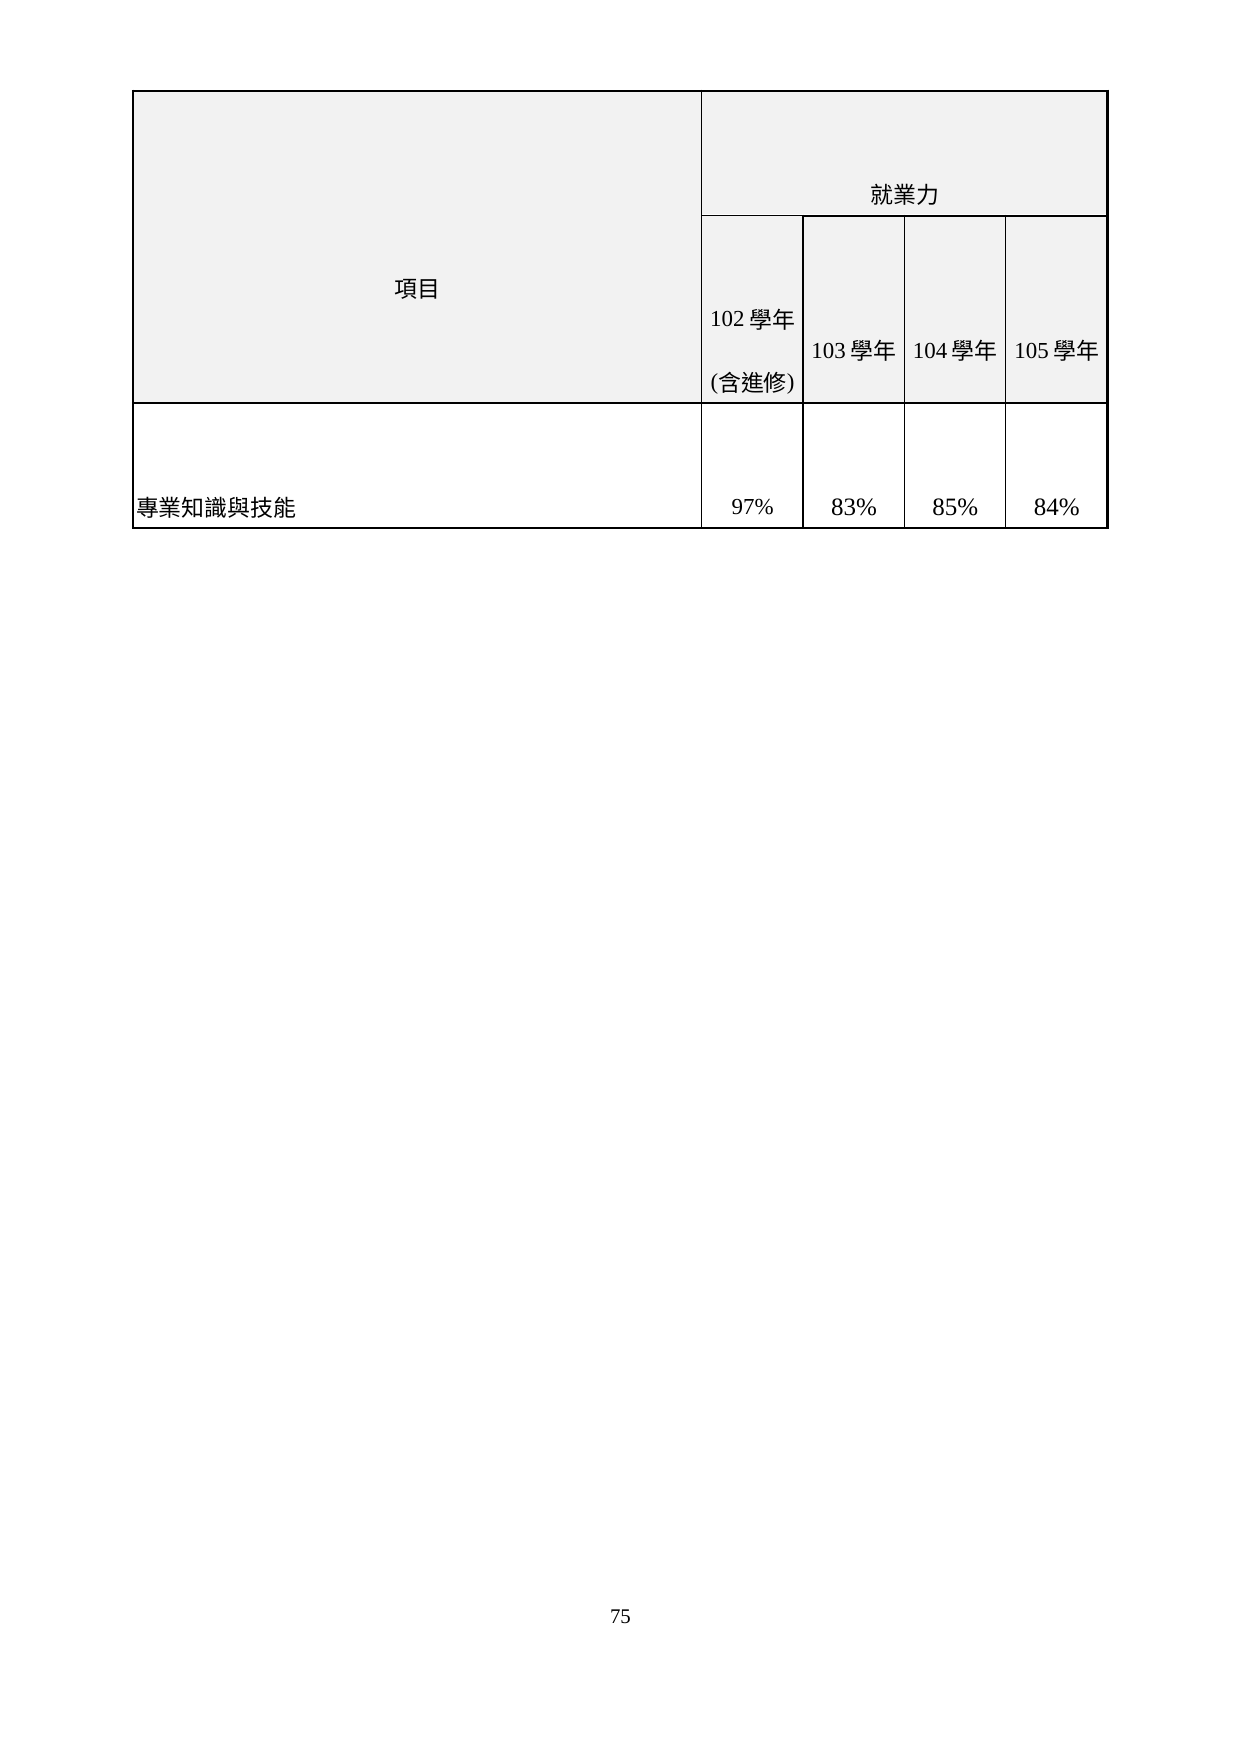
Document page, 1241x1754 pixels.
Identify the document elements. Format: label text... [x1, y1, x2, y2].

table_cell 103學年 [804, 217, 904, 402]
table_cell 97% [702, 404, 802, 527]
table_cell 專業知識與技能 [134, 404, 701, 527]
table_header 就業力 [702, 92, 1106, 214]
table_cell 83% [804, 404, 904, 527]
table_cell 84% [1006, 404, 1106, 527]
table_header 項目 [134, 92, 701, 402]
table_cell 104學年 [905, 217, 1005, 402]
table_cell 102學年 (含進修) [702, 216, 802, 402]
table_cell 105學年 [1006, 217, 1106, 402]
table_cell 85% [905, 404, 1005, 527]
